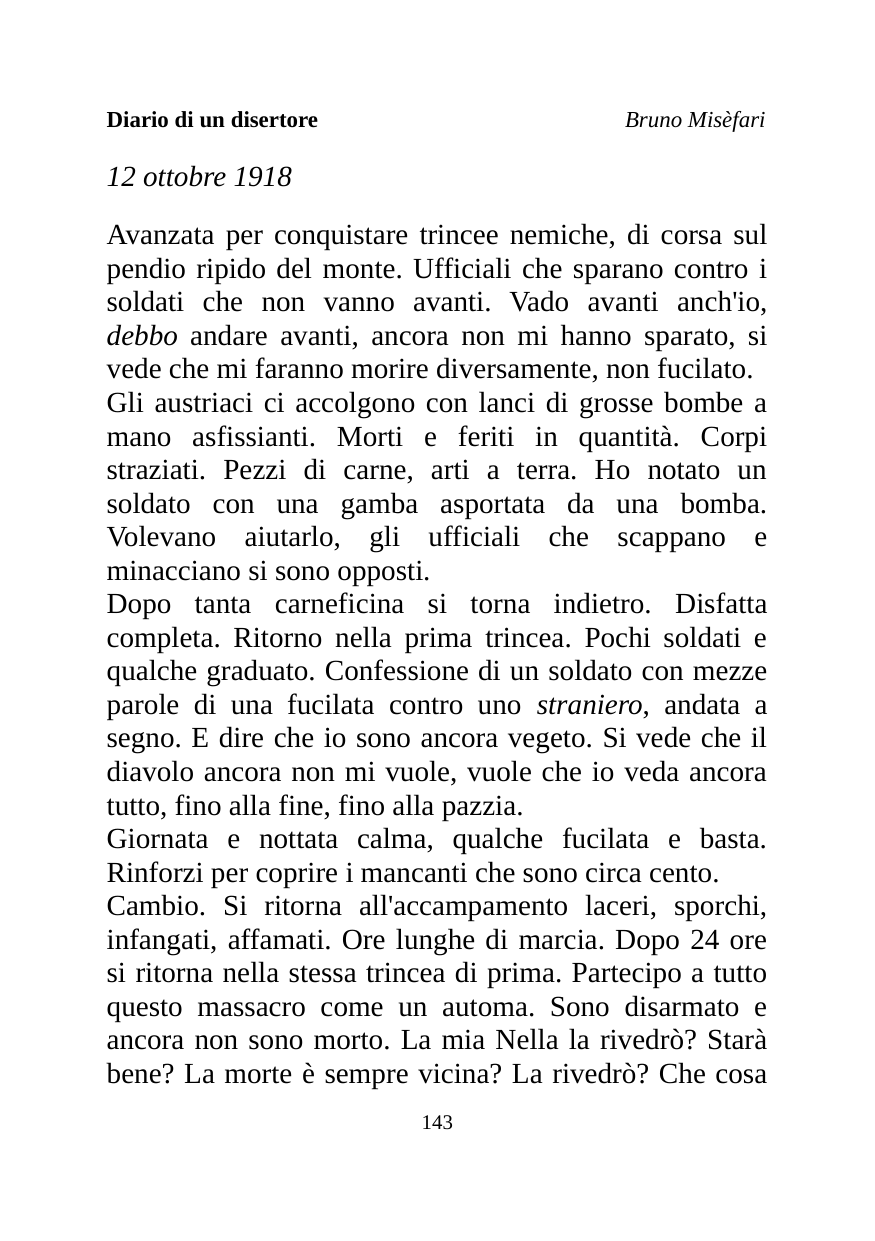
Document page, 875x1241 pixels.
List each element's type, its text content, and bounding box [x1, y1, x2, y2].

text 12 ottobre 1918 [106, 159, 768, 192]
text Avanzata per conquistare trincee nemiche, di corsa sul pendio ripido del monte. Ufficiali che sparano contro i soldati che non vanno avanti. Vado avanti anch'io, debbo andare avanti, ancora non mi hanno sparato, si vede che mi faranno morire diversamente, non fucilato. [106, 217, 768, 385]
text Gli austriaci ci accolgono con lanci di grosse bombe a mano asfissianti. Morti e feriti in quantità. Corpi straziati. Pezzi di carne, arti a terra. Ho notato un soldato con una gamba asportata da una bomba. Volevano aiutarlo, gli ufficiali che scappano e minacciano si sono opposti. [106, 385, 768, 586]
text Giornata e nottata calma, qualche fucilata e basta. Rinforzi per coprire i mancanti che sono circa cento. [106, 821, 768, 888]
text Cambio. Si ritorna all'accampamento laceri, sporchi, infangati, affamati. Ore lunghe di marcia. Dopo 24 ore si ritorna nella stessa trincea di prima. Partecipo a tutto questo massacro come un automa. Sono disarmato e ancora non sono morto. La mia Nella la rivedrò? Starà bene? La morte è sempre vicina? La rivedrò? Che cosa [106, 888, 768, 1089]
text Dopo tanta carneficina si torna indietro. Disfatta completa. Ritorno nella prima trincea. Pochi soldati e qualche graduato. Confessione di un soldato con mezze parole di una fucilata contro uno straniero, andata a segno. E dire che io sono ancora vegeto. Si vede che il diavolo ancora non mi vuole, vuole che io veda ancora tutto, fino alla fine, fino alla pazzia. [106, 586, 768, 821]
